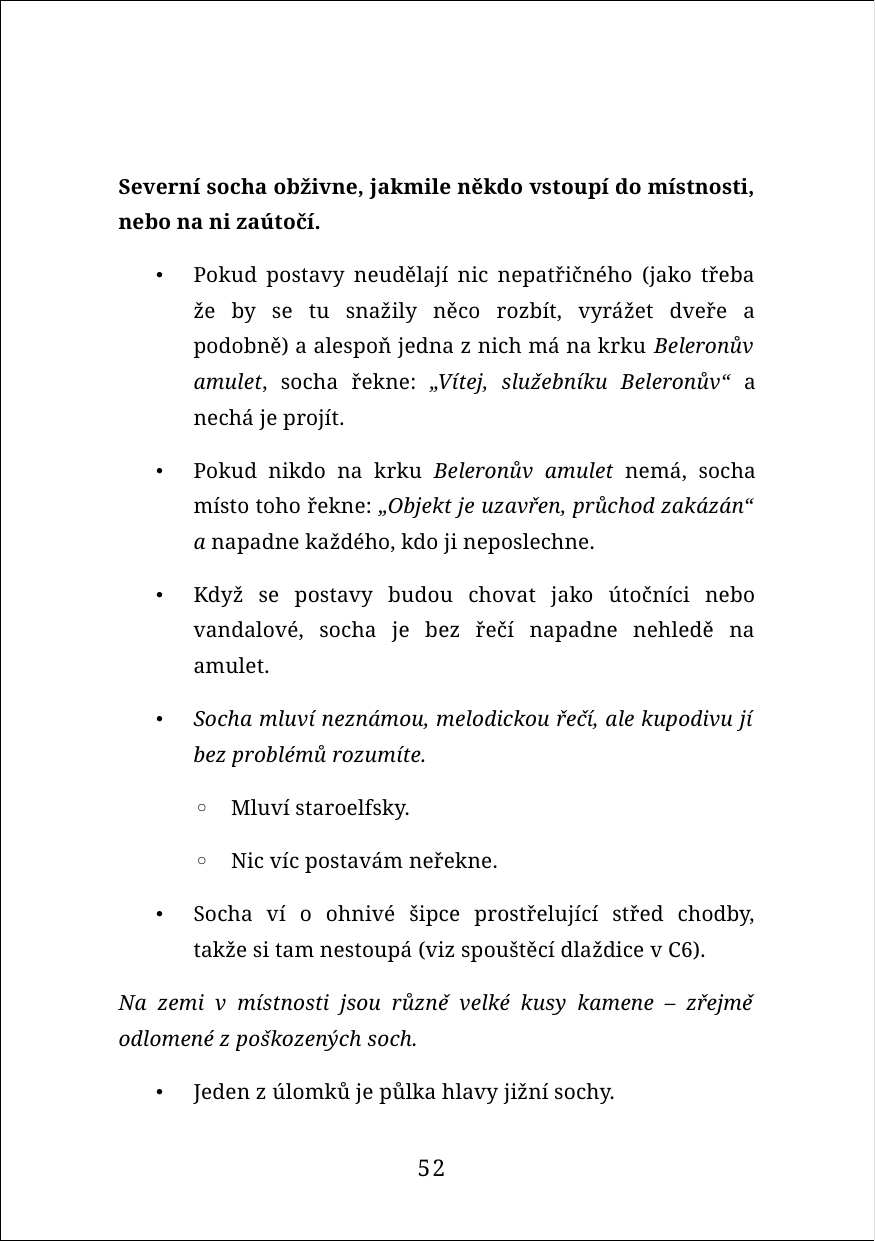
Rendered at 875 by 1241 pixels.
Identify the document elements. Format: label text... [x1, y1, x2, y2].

list Mluví staroelfsky. [193, 793, 756, 822]
list Socha ví o ohnivé šipce prostřelující střed chodby, takže si tam nestoupá (viz spouštěcí dlaždice v C6). [156, 899, 756, 963]
list Socha mluví neznámou, melodickou řečí, ale kupodivu jí bez problémů rozumíte. [156, 704, 756, 768]
text Severní socha obživne, jakmile někdo vstoupí do místnosti, nebo na ni zaútočí. [118, 172, 756, 236]
list Když se postavy budou chovat jako útočníci nebo vandalové, socha je bez řečí napadne nehledě na amulet. [156, 580, 756, 679]
list Pokud postavy neudělají nic nepatřičného (jako třeba že by se tu snažily něco rozbít, vyrážet dveře a podobně) a alespoň jedna z nich má na krku Beleronův amulet, socha řekne: „Vítej, služebníku Beleronův“ a nechá je projít. [156, 261, 756, 431]
list Pokud nikdo na krku Beleronův amulet nemá, socha místo toho řekne: „Objekt je uzavřen, průchod zakázán“ a napadne každého, kdo ji neposlechne. [156, 456, 756, 555]
list Nic víc postavám neřekne. [193, 846, 756, 875]
list Jeden z úlomků je půlka hlavy jižní sochy. [156, 1077, 756, 1106]
text Na zemi v místnosti jsou různě velké kusy kamene – zřejmě odlomené z poškozených soch. [118, 988, 756, 1052]
